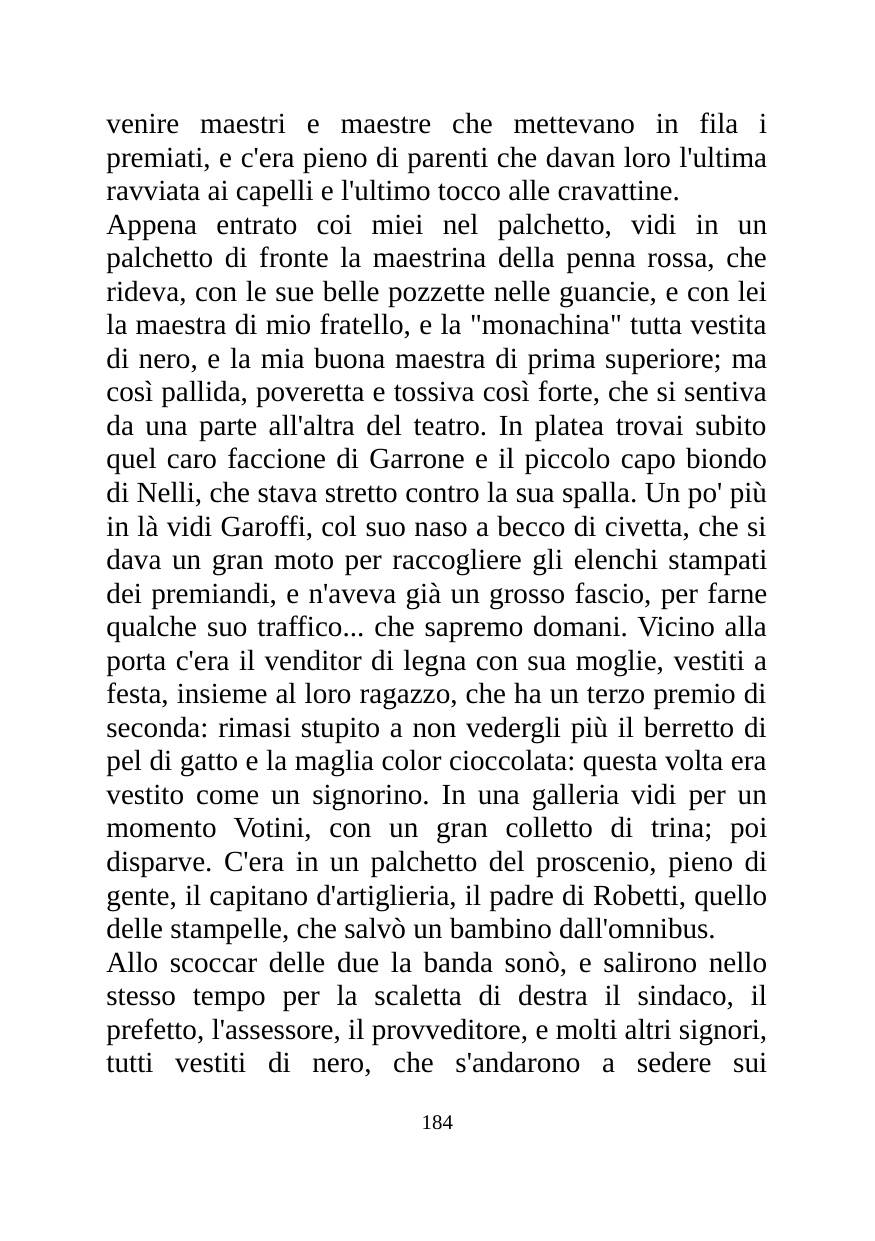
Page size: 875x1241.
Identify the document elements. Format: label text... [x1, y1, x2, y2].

text Appena entrato coi miei nel palchetto, vidi in un palchetto di fronte la maestrina della penna rossa, che rideva, con le sue belle pozzette nelle guancie, e con lei la maestra di mio fratello, e la "monachina" tutta vestita di nero, e la mia buona maestra di prima superiore; ma così pallida, poveretta e tossiva così forte, che si sentiva da una parte all'altra del teatro. In platea trovai subito quel caro faccione di Garrone e il piccolo capo biondo di Nelli, che stava stretto contro la sua spalla. Un po' più in là vidi Garoffi, col suo naso a becco di civetta, che si dava un gran moto per raccogliere gli elenchi stampati dei premiandi, e n'aveva già un grosso fascio, per farne qualche suo traffico... che sapremo domani. Vicino alla porta c'era il venditor di legna con sua moglie, vestiti a festa, insieme al loro ragazzo, che ha un terzo premio di seconda: rimasi stupito a non vedergli più il berretto di pel di gatto e la maglia color cioccolata: questa volta era vestito come un signorino. In una galleria vidi per un momento Votini, con un gran colletto di trina; poi disparve. C'era in un palchetto del proscenio, pieno di gente, il capitano d'artiglieria, il padre di Robetti, quello delle stampelle, che salvò un bambino dall'omnibus. [106, 207, 768, 945]
text Allo scoccar delle due la banda sonò, e salirono nello stesso tempo per la scaletta di destra il sindaco, il prefetto, l'assessore, il provveditore, e molti altri signori, tutti vestiti di nero, che s'andarono a sedere sui [106, 945, 768, 1079]
text venire maestri e maestre che mettevano in fila i premiati, e c'era pieno di parenti che davan loro l'ultima ravviata ai capelli e l'ultimo tocco alle cravattine. [106, 106, 768, 207]
